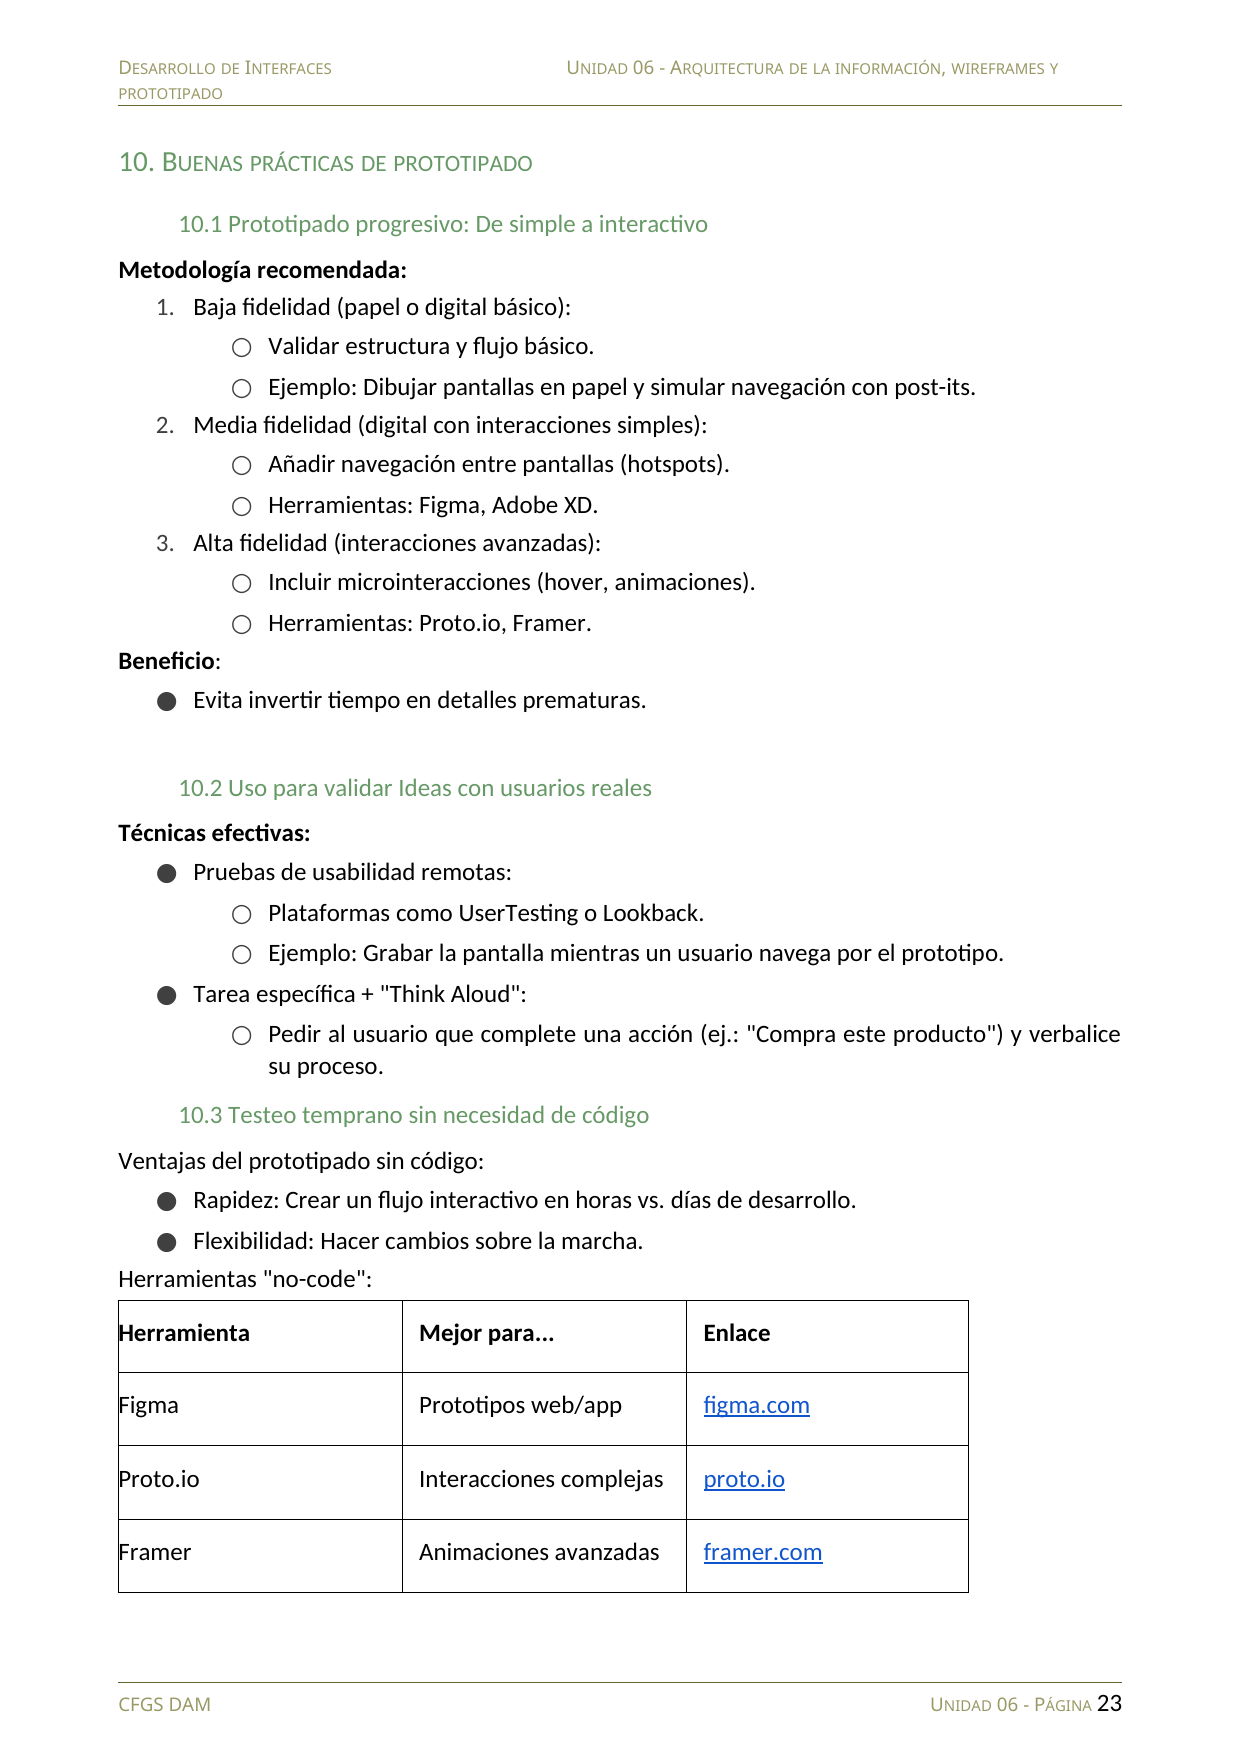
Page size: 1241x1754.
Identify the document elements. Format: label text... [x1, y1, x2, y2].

list Añadir navegación entre pantallas (hotspots). [231, 446, 1122, 480]
table_header Mejor para... [403, 1301, 686, 1372]
list Alta fidelidad (interacciones avanzadas): [156, 527, 1122, 557]
table_cell Interacciones complejas [403, 1446, 686, 1519]
table_cell framer.com [687, 1520, 968, 1592]
list Plataformas como UserTesting o Lookback. [231, 894, 1122, 929]
text Herramientas "no-code": [118, 1263, 1122, 1293]
list Media fidelidad (digital con interacciones simples): [156, 409, 1122, 439]
text Ventajas del prototipado sin código: [118, 1145, 1122, 1175]
list Ejemplo: Grabar la pantalla mientras un usuario navega por el prototipo. [231, 935, 1122, 969]
list Ejemplo: Dibujar pantallas en papel y simular navegación con post-its. [231, 368, 1122, 402]
table_cell Framer [119, 1520, 402, 1592]
list Herramientas: Figma, Adobe XD. [231, 486, 1122, 520]
table_cell figma.com [687, 1373, 968, 1445]
table_cell Animaciones avanzadas [403, 1520, 686, 1592]
list Herramientas: Proto.io, Framer. [231, 604, 1122, 638]
subtitle 10. Buenas prácticas de prototipado [118, 143, 1122, 178]
list Evita invertir tiempo en detalles prematuras. [156, 682, 1122, 716]
list Validar estructura y flujo básico. [231, 328, 1122, 362]
list Baja fidelidad (papel o digital básico): [156, 291, 1122, 321]
text Técnicas efectivas: [118, 817, 1122, 848]
subtitle 10.3 Testeo temprano sin necesidad de código [178, 1099, 1122, 1130]
list Flexibilidad: Hacer cambios sobre la marcha. [156, 1222, 1122, 1256]
list Rapidez: Crear un flujo interactivo en horas vs. días de desarrollo. [156, 1182, 1122, 1216]
subtitle 10.1 Prototipado progresivo: De simple a interactivo [178, 208, 1122, 239]
table_cell Prototipos web/app [403, 1373, 686, 1445]
subtitle 10.2 Uso para validar Ideas con usuarios reales [178, 772, 1122, 802]
table_header Herramienta [119, 1301, 402, 1372]
list Incluir microinteracciones (hover, animaciones). [231, 564, 1122, 598]
text Beneficio: [118, 645, 1122, 675]
table_header Enlace [687, 1301, 968, 1372]
table_cell Proto.io [119, 1446, 402, 1519]
table_cell proto.io [687, 1446, 968, 1519]
list Tarea específica + "Think Aloud": [156, 976, 1122, 1010]
table_cell Figma [119, 1373, 402, 1445]
list Pedir al usuario que complete una acción (ej.: "Compra este producto") y verbalice su proceso. [231, 1016, 1122, 1081]
list Pruebas de usabilidad remotas: [156, 854, 1122, 888]
text Metodología recomendada: [118, 254, 1122, 284]
